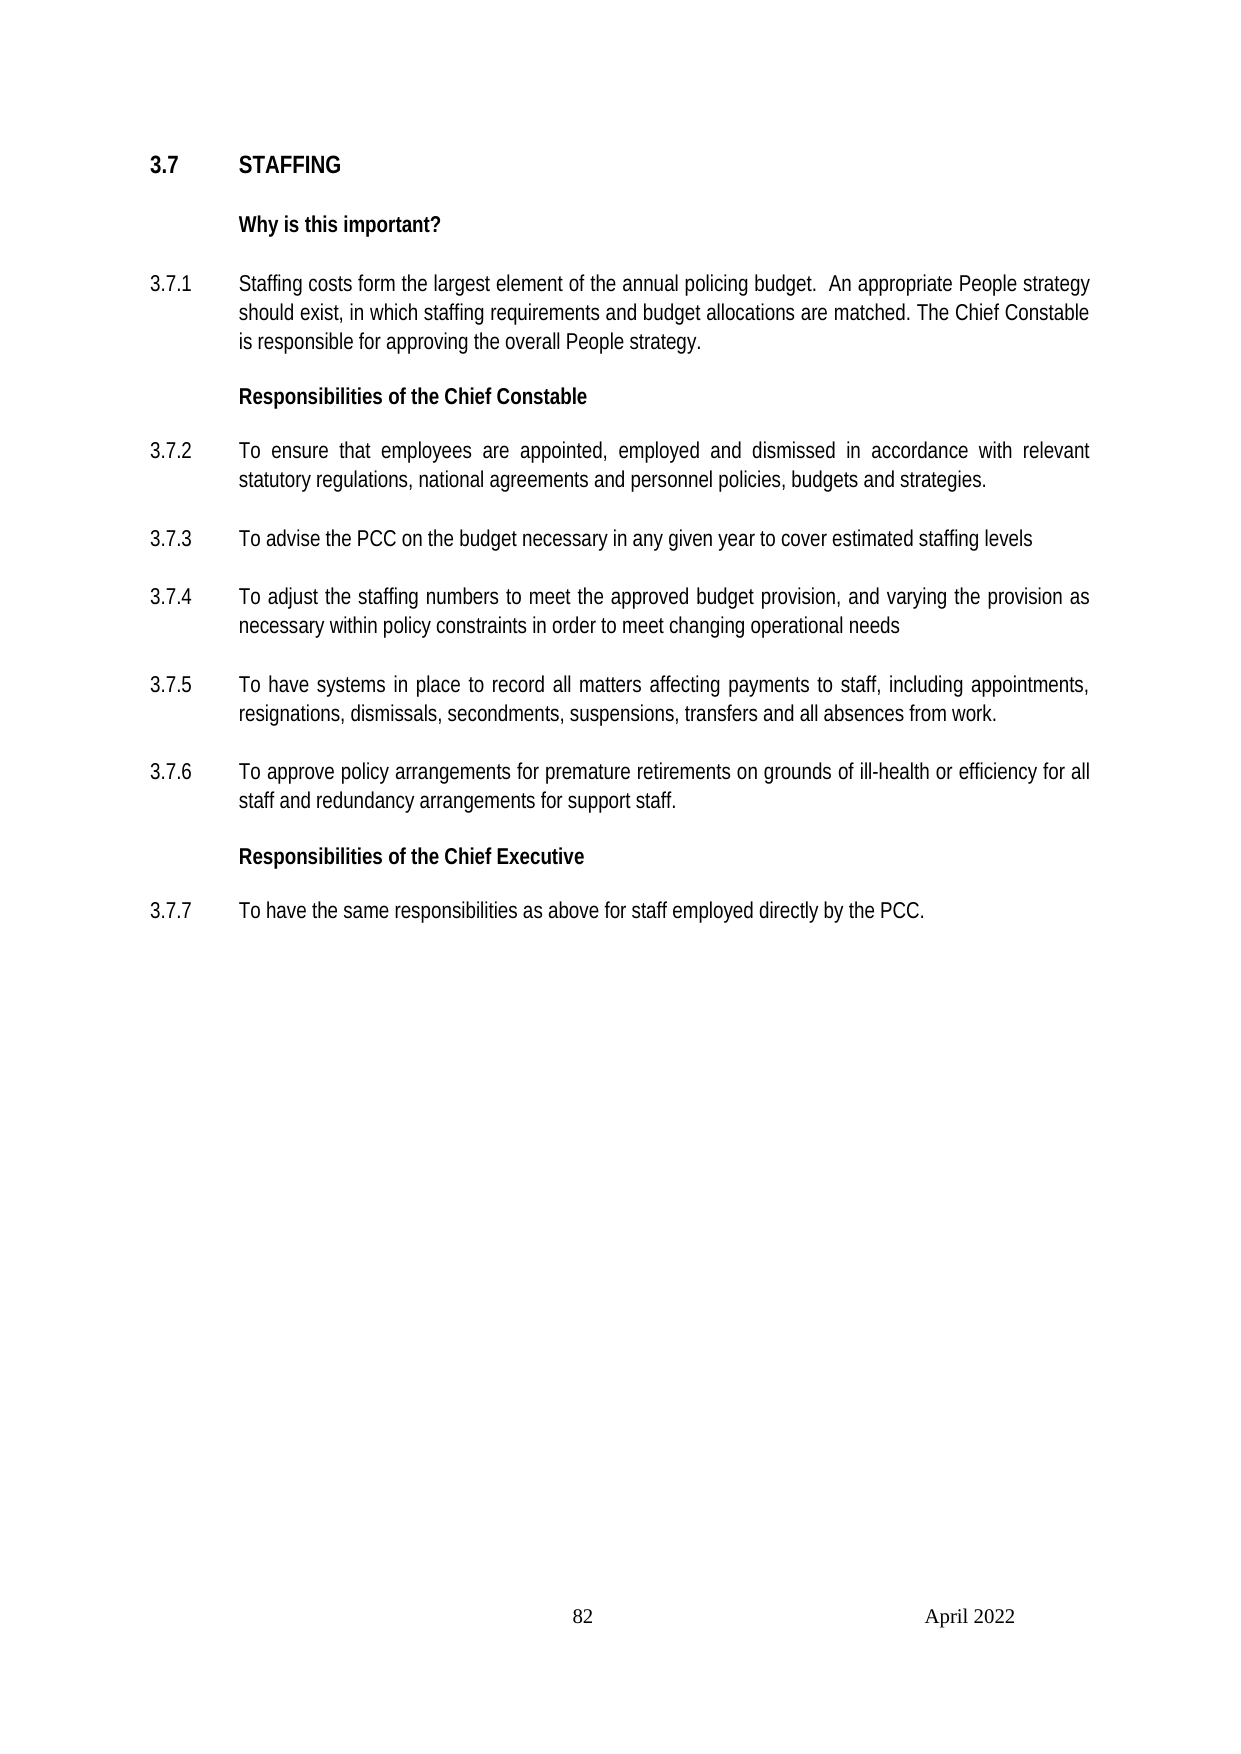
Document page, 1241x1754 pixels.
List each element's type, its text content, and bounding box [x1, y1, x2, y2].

text Responsibilities of the Chief Executive [239, 843, 1090, 869]
list To adjust the staffing numbers to meet the approved budget provision, and varying the provision as necessary within policy constraints in order to meet changing operational needs [150, 580, 1090, 638]
text Why is this important? [150, 208, 1090, 237]
list Staffing costs form the largest element of the annual policing budget. An appropriate People strategy should exist, in which staffing requirements and budget allocations are matched. The Chief Constable is responsible for approving the overall People strategy. [150, 267, 1090, 354]
list To have the same responsibilities as above for staff employed directly by the PCC. [150, 894, 1090, 923]
list To have systems in place to record all matters affecting payments to staff, including appointments, resignations, dismissals, secondments, suspensions, transfers and all absences from work. [150, 668, 1090, 726]
text 3.7 STAFFING [150, 150, 1090, 179]
list To ensure that employees are appointed, employed and dismissed in accordance with relevant statutory regulations, national agreements and personnel policies, budgets and strategies. [150, 434, 1090, 493]
list To approve policy arrangements for premature retirements on grounds of ill-health or efficiency for all staff and redundancy arrangements for support staff. [150, 755, 1090, 813]
text Responsibilities of the Chief Constable [239, 383, 1090, 410]
list To advise the PCC on the budget necessary in any given year to cover estimated staffing levels [150, 522, 1090, 551]
